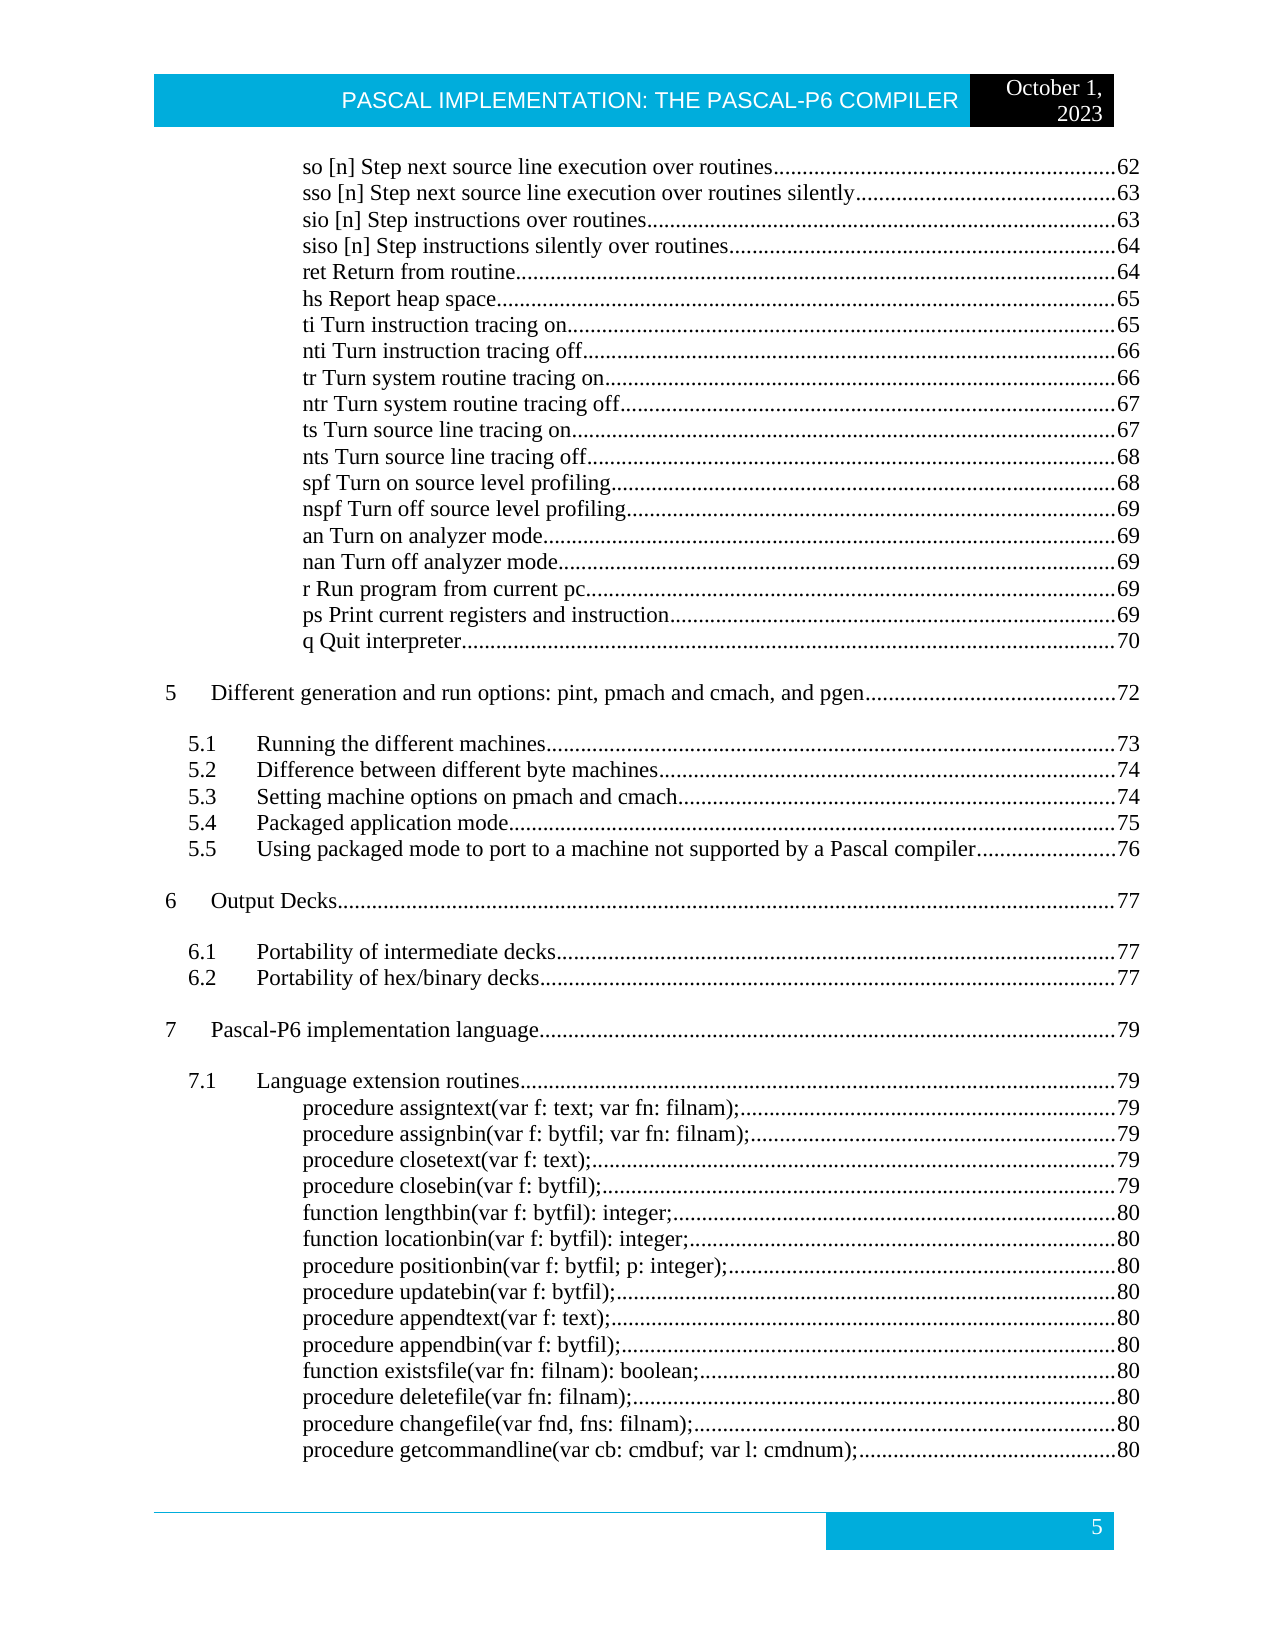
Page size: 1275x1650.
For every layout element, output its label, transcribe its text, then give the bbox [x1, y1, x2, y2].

text hs Report heap space 65 [211, 285, 1125, 311]
text procedure appendtext(var f: text); 80 [211, 1304, 1125, 1331]
text 5 Different generation and run options: pint, pmach and cmach, and pgen 72 [165, 679, 1125, 705]
text 5.5 Using packaged mode to port to a machine not supported by a Pascal compiler 76 [188, 835, 1125, 862]
text 5.1 Running the different machines 73 [188, 730, 1125, 756]
text ps Print current registers and instruction 69 [211, 601, 1125, 627]
text ntr Turn system routine tracing off 67 [211, 390, 1125, 416]
text 5.4 Packaged application mode 75 [188, 809, 1125, 835]
text function locationbin(var f: bytfil): integer; 80 [211, 1225, 1125, 1252]
text procedure assignbin(var f: bytfil; var fn: filnam); 79 [211, 1120, 1125, 1146]
text function existsfile(var fn: filnam): boolean; 80 [211, 1357, 1125, 1383]
text 6.2 Portability of hex/binary decks 77 [188, 964, 1125, 991]
text sio [n] Step instructions over routines 63 [211, 206, 1125, 232]
text 5.2 Difference between different byte machines 74 [188, 756, 1125, 783]
text nti Turn instruction tracing off 66 [211, 337, 1125, 364]
text 5.3 Setting machine options on pmach and cmach 74 [188, 783, 1125, 809]
text nan Turn off analyzer mode 69 [211, 548, 1125, 574]
text procedure appendbin(var f: bytfil); 80 [211, 1331, 1125, 1357]
text 7.1 Language extension routines 79 [188, 1067, 1125, 1093]
text 7 Pascal-P6 implementation language 79 [165, 1016, 1125, 1042]
text ret Return from routine 64 [211, 258, 1125, 285]
text procedure updatebin(var f: bytfil); 80 [211, 1278, 1125, 1304]
text function lengthbin(var f: bytfil): integer; 80 [211, 1199, 1125, 1225]
text procedure deletefile(var fn: filnam); 80 [211, 1383, 1125, 1410]
text procedure assigntext(var f: text; var fn: filnam); 79 [211, 1093, 1125, 1120]
text sso [n] Step next source line execution over routines silently 63 [211, 179, 1125, 206]
text procedure closetext(var f: text); 79 [211, 1146, 1125, 1173]
text 6.1 Portability of intermediate decks 77 [188, 938, 1125, 964]
text procedure closebin(var f: bytfil); 79 [211, 1173, 1125, 1199]
text q Quit interpreter 70 [211, 627, 1125, 654]
text procedure changefile(var fnd, fns: filnam); 80 [211, 1410, 1125, 1436]
text tr Turn system routine tracing on 66 [211, 364, 1125, 390]
text nspf Turn off source level profiling 69 [211, 496, 1125, 522]
text procedure getcommandline(var cb: cmdbuf; var l: cmdnum); 80 [211, 1436, 1125, 1462]
text r Run program from current pc 69 [211, 574, 1125, 601]
text nts Turn source line tracing off 68 [211, 443, 1125, 469]
text spf Turn on source level profiling 68 [211, 469, 1125, 496]
text siso [n] Step instructions silently over routines 64 [211, 232, 1125, 258]
text ti Turn instruction tracing on 65 [211, 311, 1125, 337]
text so [n] Step next source line execution over routines 62 [211, 153, 1125, 179]
text 6 Output Decks 77 [165, 887, 1125, 913]
text procedure positionbin(var f: bytfil; p: integer); 80 [211, 1252, 1125, 1278]
text ts Turn source line tracing on 67 [211, 416, 1125, 443]
text an Turn on analyzer mode 69 [211, 522, 1125, 548]
